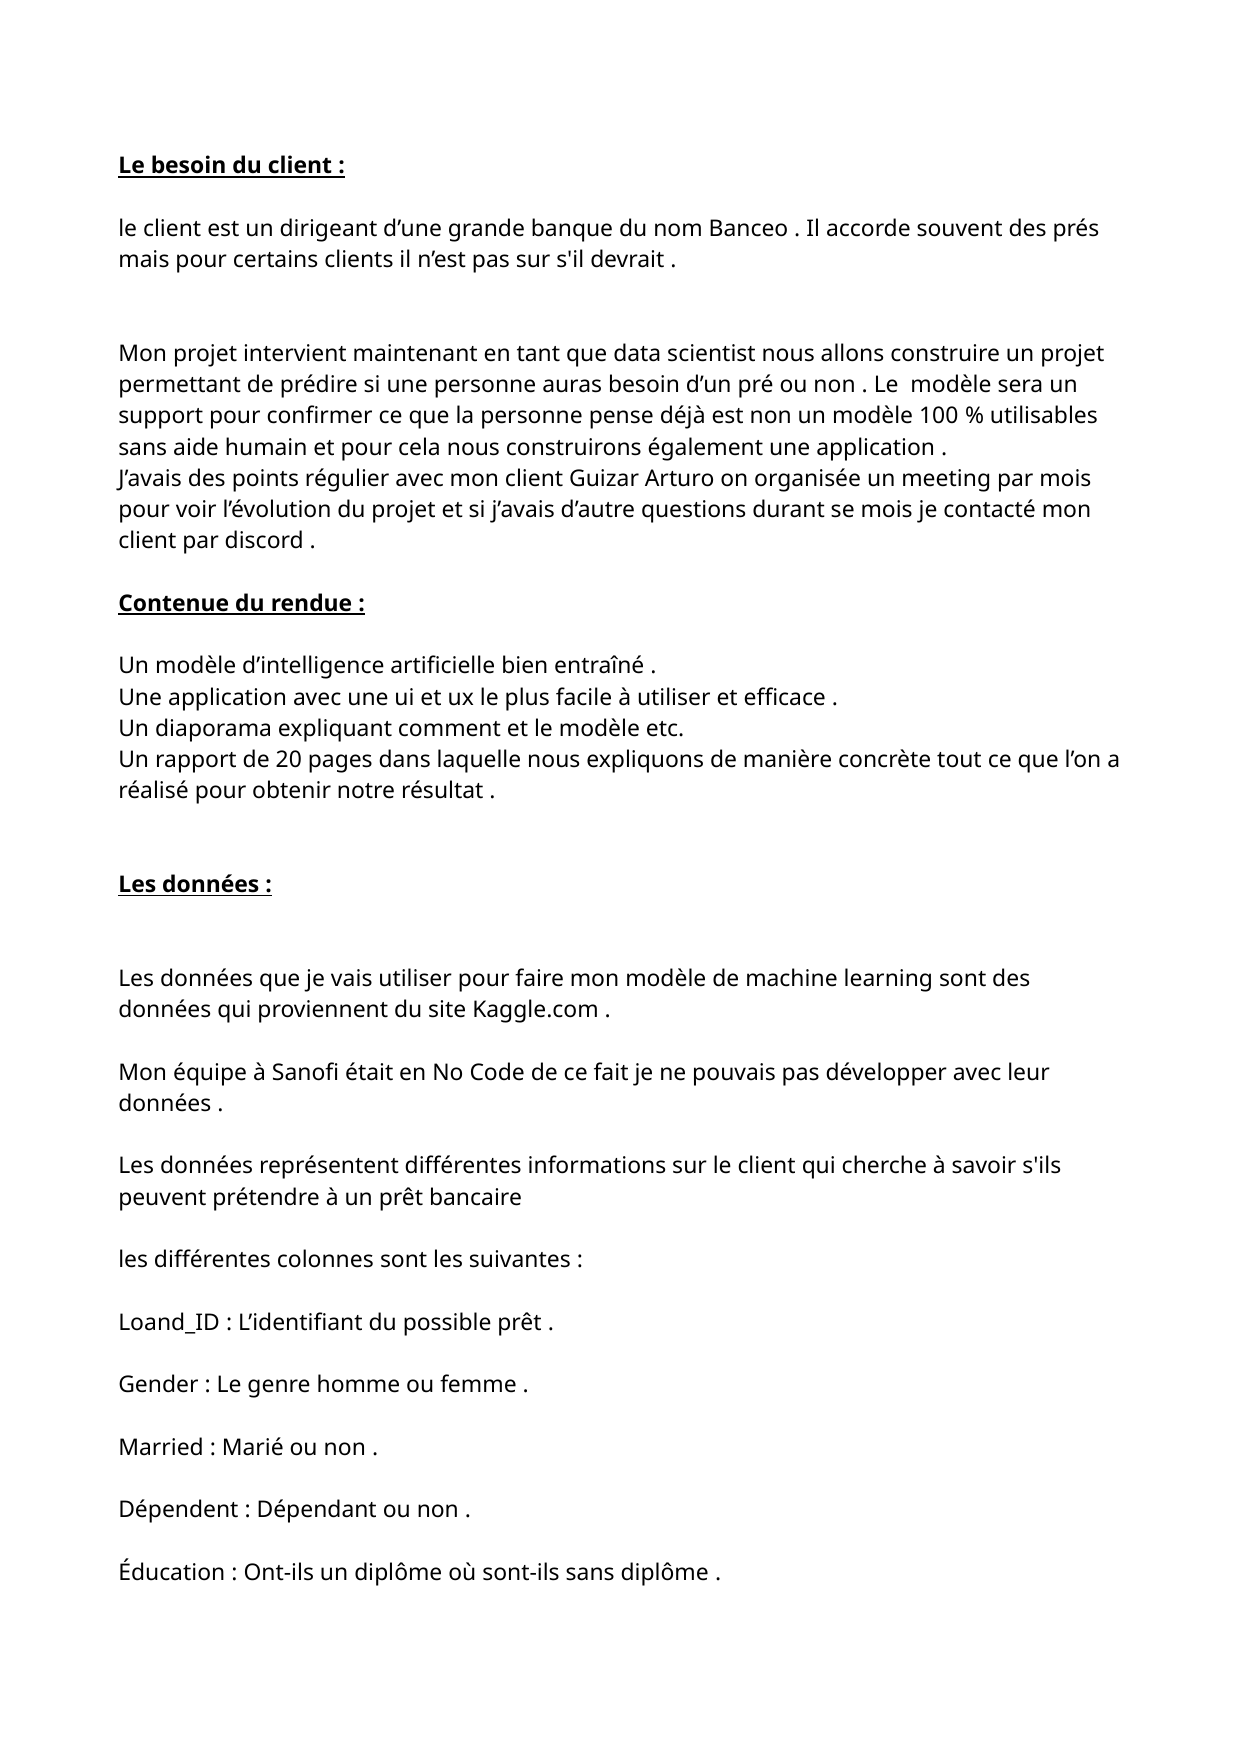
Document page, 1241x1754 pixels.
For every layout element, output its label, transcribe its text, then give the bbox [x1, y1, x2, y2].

text les différentes colonnes sont les suivantes : [118, 1243, 1122, 1274]
text Le besoin du client : [118, 149, 1122, 181]
text Gender : Le genre homme ou femme . [118, 1368, 1122, 1399]
text Une application avec une ui et ux le plus facile à utiliser et efficace . [118, 681, 1122, 712]
text J’avais des points régulier avec mon client Guizar Arturo on organisée un meeting par mois pour voir l’évolution du projet et si j’avais d’autre questions durant se mois je contacté mon client par discord . [118, 462, 1122, 556]
text Contenue du rendue : [118, 587, 1122, 618]
text Mon équipe à Sanofi était en No Code de ce fait je ne pouvais pas développer avec leur données . [118, 1056, 1122, 1118]
text Un diaporama expliquant comment et le modèle etc. [118, 712, 1122, 743]
text Un modèle d’intelligence artificielle bien entraîné . [118, 649, 1122, 681]
text Les données représentent différentes informations sur le client qui cherche à savoir s'ils peuvent prétendre à un prêt bancaire [118, 1149, 1122, 1212]
text Les données : [118, 868, 1122, 899]
text Un rapport de 20 pages dans laquelle nous expliquons de manière concrète tout ce que l’on a réalisé pour obtenir notre résultat . [118, 743, 1122, 806]
text Married : Marié ou non . [118, 1431, 1122, 1462]
text Les données que je vais utiliser pour faire mon modèle de machine learning sont des données qui proviennent du site Kaggle.com . [118, 962, 1122, 1024]
text Dépendent : Dépendant ou non . [118, 1493, 1122, 1524]
text le client est un dirigeant d’une grande banque du nom Banceo . Il accorde souvent des prés mais pour certains clients il n’est pas sur s'il devrait . [118, 212, 1122, 274]
text Éducation : Ont-ils un diplôme où sont-ils sans diplôme . [118, 1556, 1122, 1587]
text Loand_ID : L’identifiant du possible prêt . [118, 1306, 1122, 1337]
text Mon projet intervient maintenant en tant que data scientist nous allons construire un projet permettant de prédire si une personne auras besoin d’un pré ou non . Le modèle sera un support pour confirmer ce que la personne pense déjà est non un modèle 100 % utilisables sans aide humain et pour cela nous construirons également une application . [118, 337, 1122, 462]
